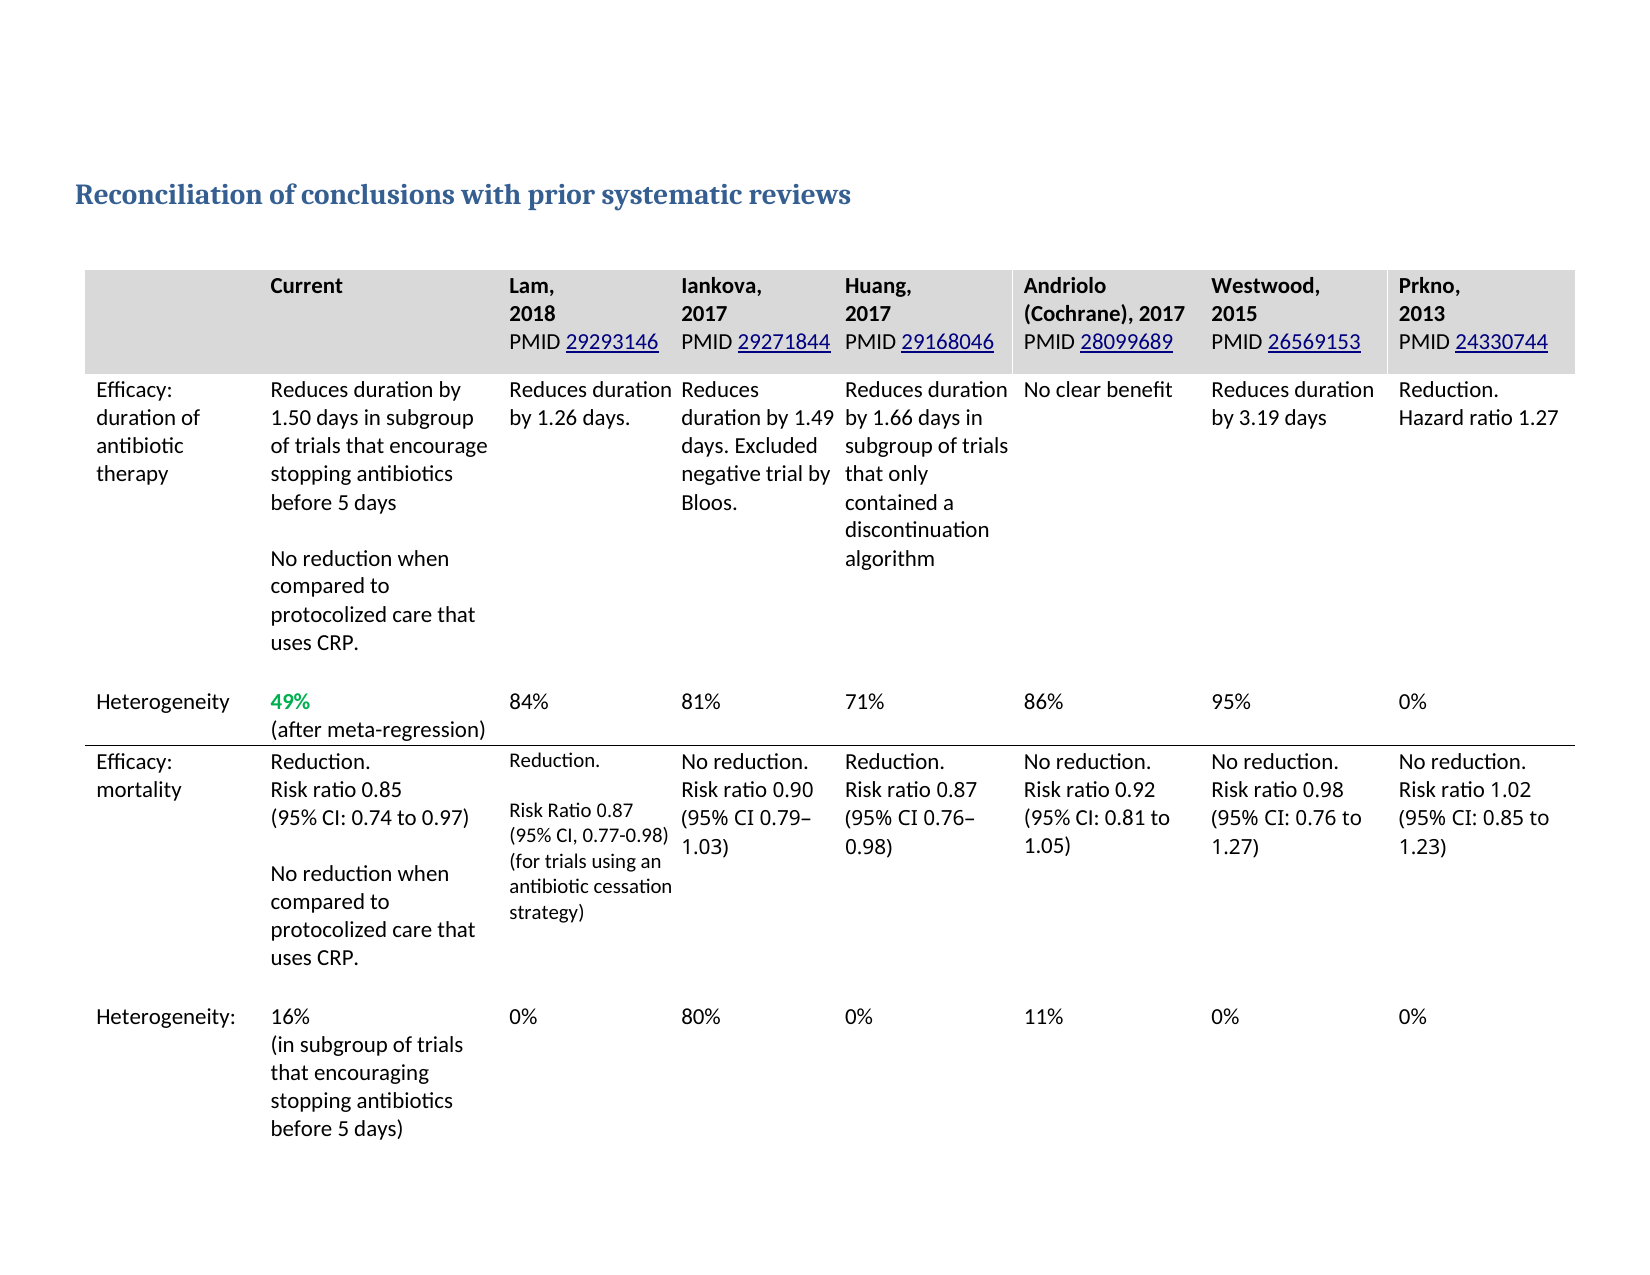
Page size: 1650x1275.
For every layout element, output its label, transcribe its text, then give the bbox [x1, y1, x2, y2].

table_cell Reduction. Risk ratio 0.85 (95% CI: 0.74 to 0.97) No reduction when compared to protocolized care that uses CRP. [259, 746, 508, 1001]
table_cell 81% [675, 685, 844, 744]
table_cell 0% [1200, 1001, 1387, 1144]
table_header Andriolo (Cochrane), 2017 PMID 28099689 [1013, 270, 1200, 374]
table_header Westwood, 2015 PMID 26569153 [1200, 270, 1387, 374]
table_cell No reduction. Risk ratio 0.90 (95% CI 0.79–1.03) [675, 746, 844, 1001]
table_cell 0% [1388, 1001, 1575, 1144]
table_cell 95% [1200, 685, 1387, 744]
table_cell 71% [844, 685, 1012, 744]
table_cell No reduction. Risk ratio 0.92 (95% CI: 0.81 to 1.05) [1013, 746, 1200, 1001]
table_cell No reduction. Risk ratio 0.98 (95% CI: 0.76 to 1.27) [1200, 746, 1387, 1001]
table_cell 16% (in subgroup of trials that encouraging stopping antibiotics before 5 days) [259, 1001, 508, 1144]
table_cell Reduction. Hazard ratio 1.27 [1388, 374, 1575, 685]
table_cell 11% [1013, 1001, 1200, 1144]
table_cell 84% [508, 685, 675, 744]
table_cell Reduction. Risk Ratio 0.87 (95% CI, 0.77-0.98) (for trials using an antibiotic cessation strategy) [508, 746, 675, 1001]
table_cell Reduces duration by 3.19 days [1200, 374, 1387, 685]
table_cell 0% [1388, 685, 1575, 744]
table_cell Heterogeneity [85, 685, 259, 744]
table_cell 0% [508, 1001, 675, 1144]
table_header Iankova, 2017 PMID 29271844 [675, 270, 844, 374]
table_cell 0% [844, 1001, 1012, 1144]
table_cell Heterogeneity: [85, 1001, 259, 1144]
table_cell Reduces duration by 1.66 days in subgroup of trials that only contained a discontinuation algorithm [844, 374, 1012, 685]
table_cell Efficacy: duration of antibiotic therapy [85, 374, 259, 685]
table_cell Reduces duration by 1.50 days in subgroup of trials that encourage stopping antibiotics before 5 days No reduction when compared to protocolized care that uses CRP. [259, 374, 508, 685]
table_cell 86% [1013, 685, 1200, 744]
table_cell Efficacy: mortality [85, 746, 259, 1001]
subtitle Reconciliation of conclusions with prior systematic reviews [75, 178, 1575, 212]
table_cell No reduction. Risk ratio 1.02 (95% CI: 0.85 to 1.23) [1388, 746, 1575, 1001]
table_header [85, 270, 259, 374]
table_header Prkno, 2013 PMID 24330744 [1388, 270, 1575, 374]
table_header Huang, 2017 PMID 29168046 [844, 270, 1012, 374]
table_cell Reduction. Risk ratio 0.87 (95% CI 0.76–0.98) [844, 746, 1012, 1001]
table_cell Reduces duration by 1.49 days. Excluded negative trial by Bloos. [675, 374, 844, 685]
table_header Current [259, 270, 508, 374]
table_cell Reduces duration by 1.26 days. [508, 374, 675, 685]
table_cell No clear benefit [1013, 374, 1200, 685]
table_header Lam, 2018 PMID 29293146 [508, 270, 675, 374]
table_cell 49% (after meta-regression) [259, 685, 508, 744]
table_cell 80% [675, 1001, 844, 1144]
